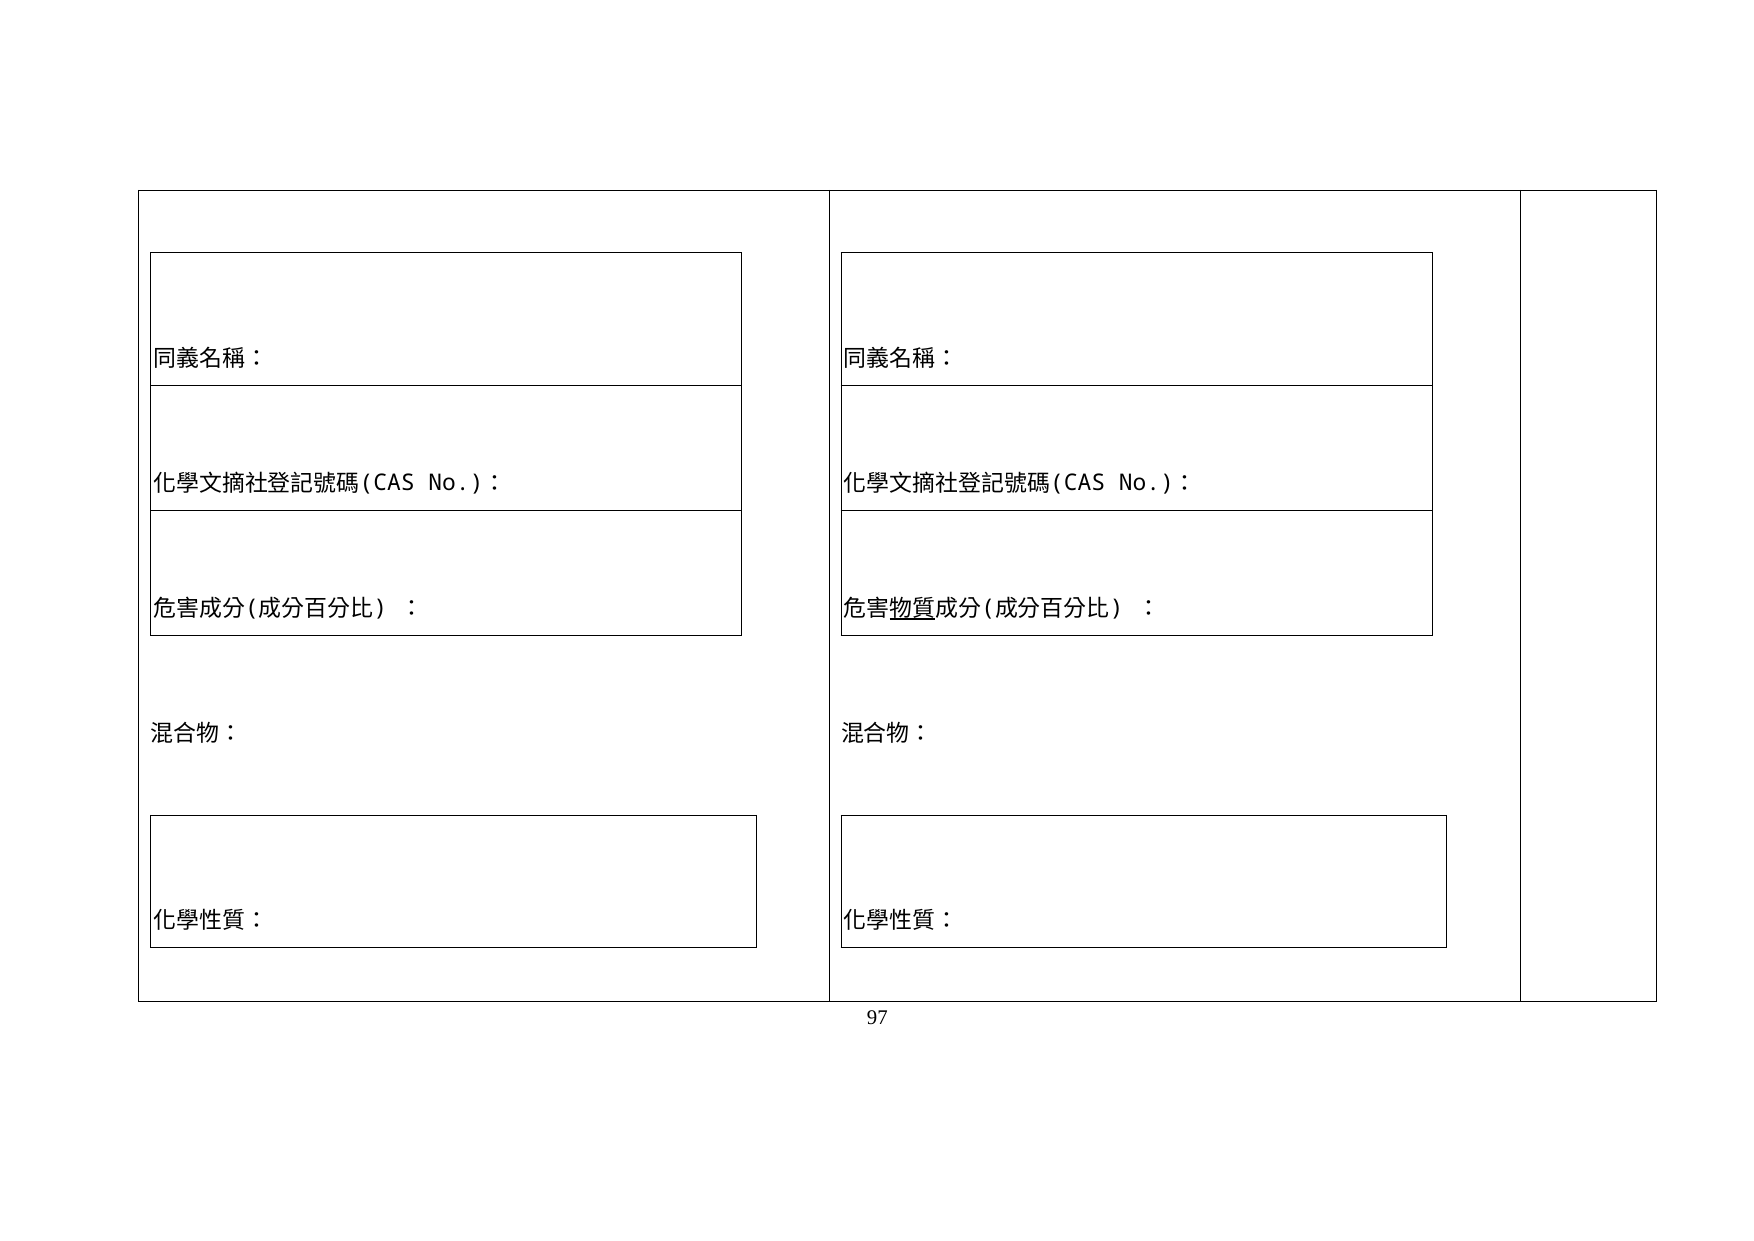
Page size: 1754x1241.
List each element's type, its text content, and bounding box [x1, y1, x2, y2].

table_cell 化學文摘社登記號碼(CAS No.)： [151, 386, 741, 510]
table_header 化學性質： [842, 816, 1446, 947]
table_cell 化學文摘社登記號碼(CAS No.)： [842, 386, 1432, 510]
table_cell 危害物質成分(成分百分比) ： [842, 511, 1432, 635]
table_cell 混合物： [830, 191, 1520, 1001]
table_cell 同義名稱： [151, 253, 741, 385]
table_cell [1521, 191, 1656, 1001]
table_header 化學性質： [151, 816, 756, 947]
table_cell 危害成分(成分百分比) ： [151, 511, 741, 635]
table_cell 混合物： [139, 191, 829, 1001]
table_cell 同義名稱： [842, 253, 1432, 385]
